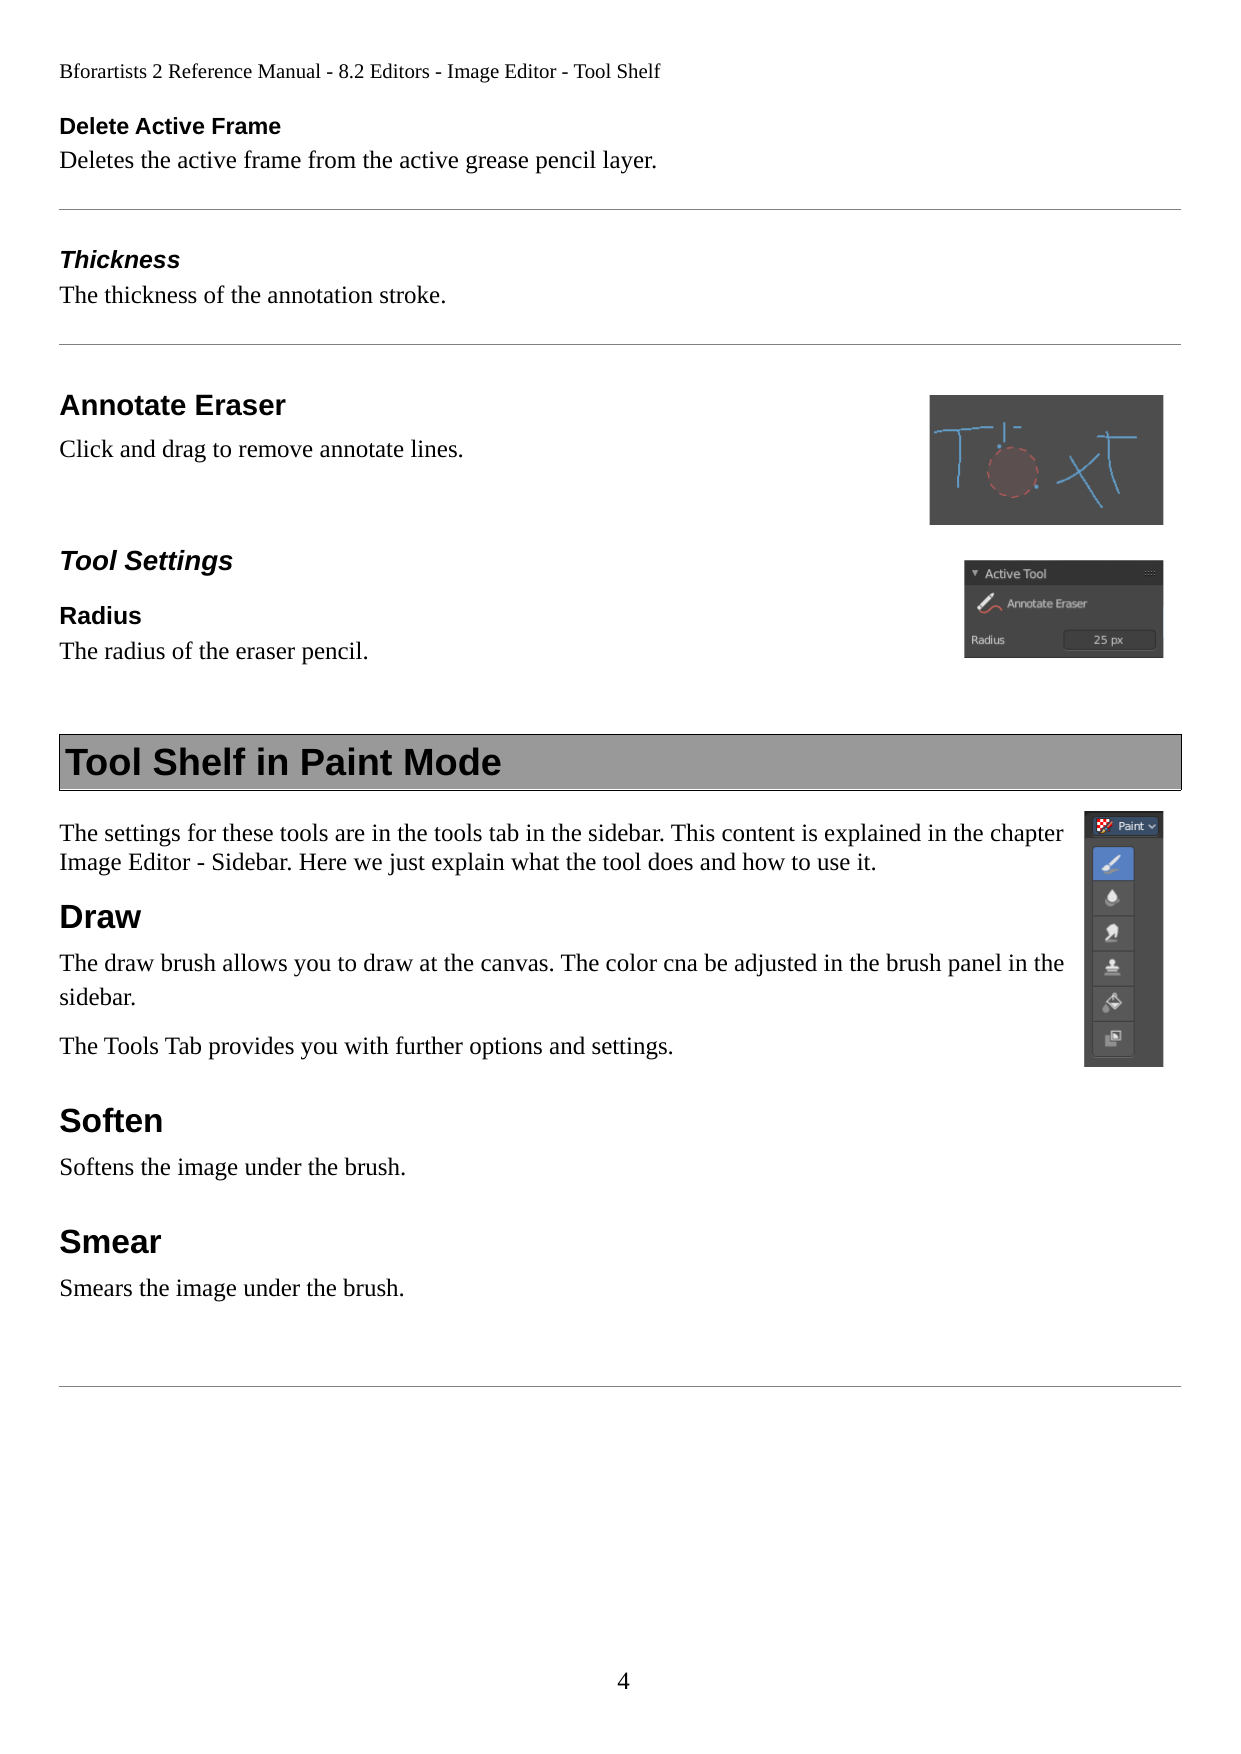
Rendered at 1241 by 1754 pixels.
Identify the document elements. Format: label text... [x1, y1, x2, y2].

subtitle Thickness [59, 245, 1181, 274]
text The Tools Tab provides you with further options and settings. [59, 1031, 1084, 1060]
picture [1084, 811, 1164, 1067]
subtitle Annotate Eraser [59, 388, 1181, 421]
text The settings for these tools are in the tools tab in the sidebar. This content is explained in the chapter Image Editor - Sidebar. Here we just explain what the tool does and how to use it. [59, 818, 1084, 876]
table_header Tool Shelf in Paint Mode [60, 735, 1181, 789]
picture [964, 560, 1164, 658]
text The thickness of the annotation stroke. [59, 280, 1181, 309]
text Deletes the active frame from the active grease pencil layer. [59, 146, 1181, 174]
text The draw brush allows you to draw at the canvas. The color cna be adjusted in the brush panel in the sidebar. [59, 948, 1084, 1011]
subtitle Smear [59, 1222, 1181, 1261]
subtitle Radius [59, 601, 964, 630]
subtitle Draw [59, 897, 1084, 935]
picture [929, 395, 1164, 525]
text Click and drag to remove annotate lines. [59, 434, 929, 463]
subtitle Tool Settings [59, 544, 1181, 576]
text Softens the image under the brush. [59, 1152, 1181, 1181]
text Smears the image under the brush. [59, 1273, 1181, 1302]
subtitle [1164, 897, 1181, 935]
subtitle Delete Active Frame [59, 113, 1181, 139]
text The radius of the eraser pencil. [59, 636, 1181, 665]
subtitle Soften [59, 1101, 1181, 1140]
subtitle [1164, 601, 1181, 630]
